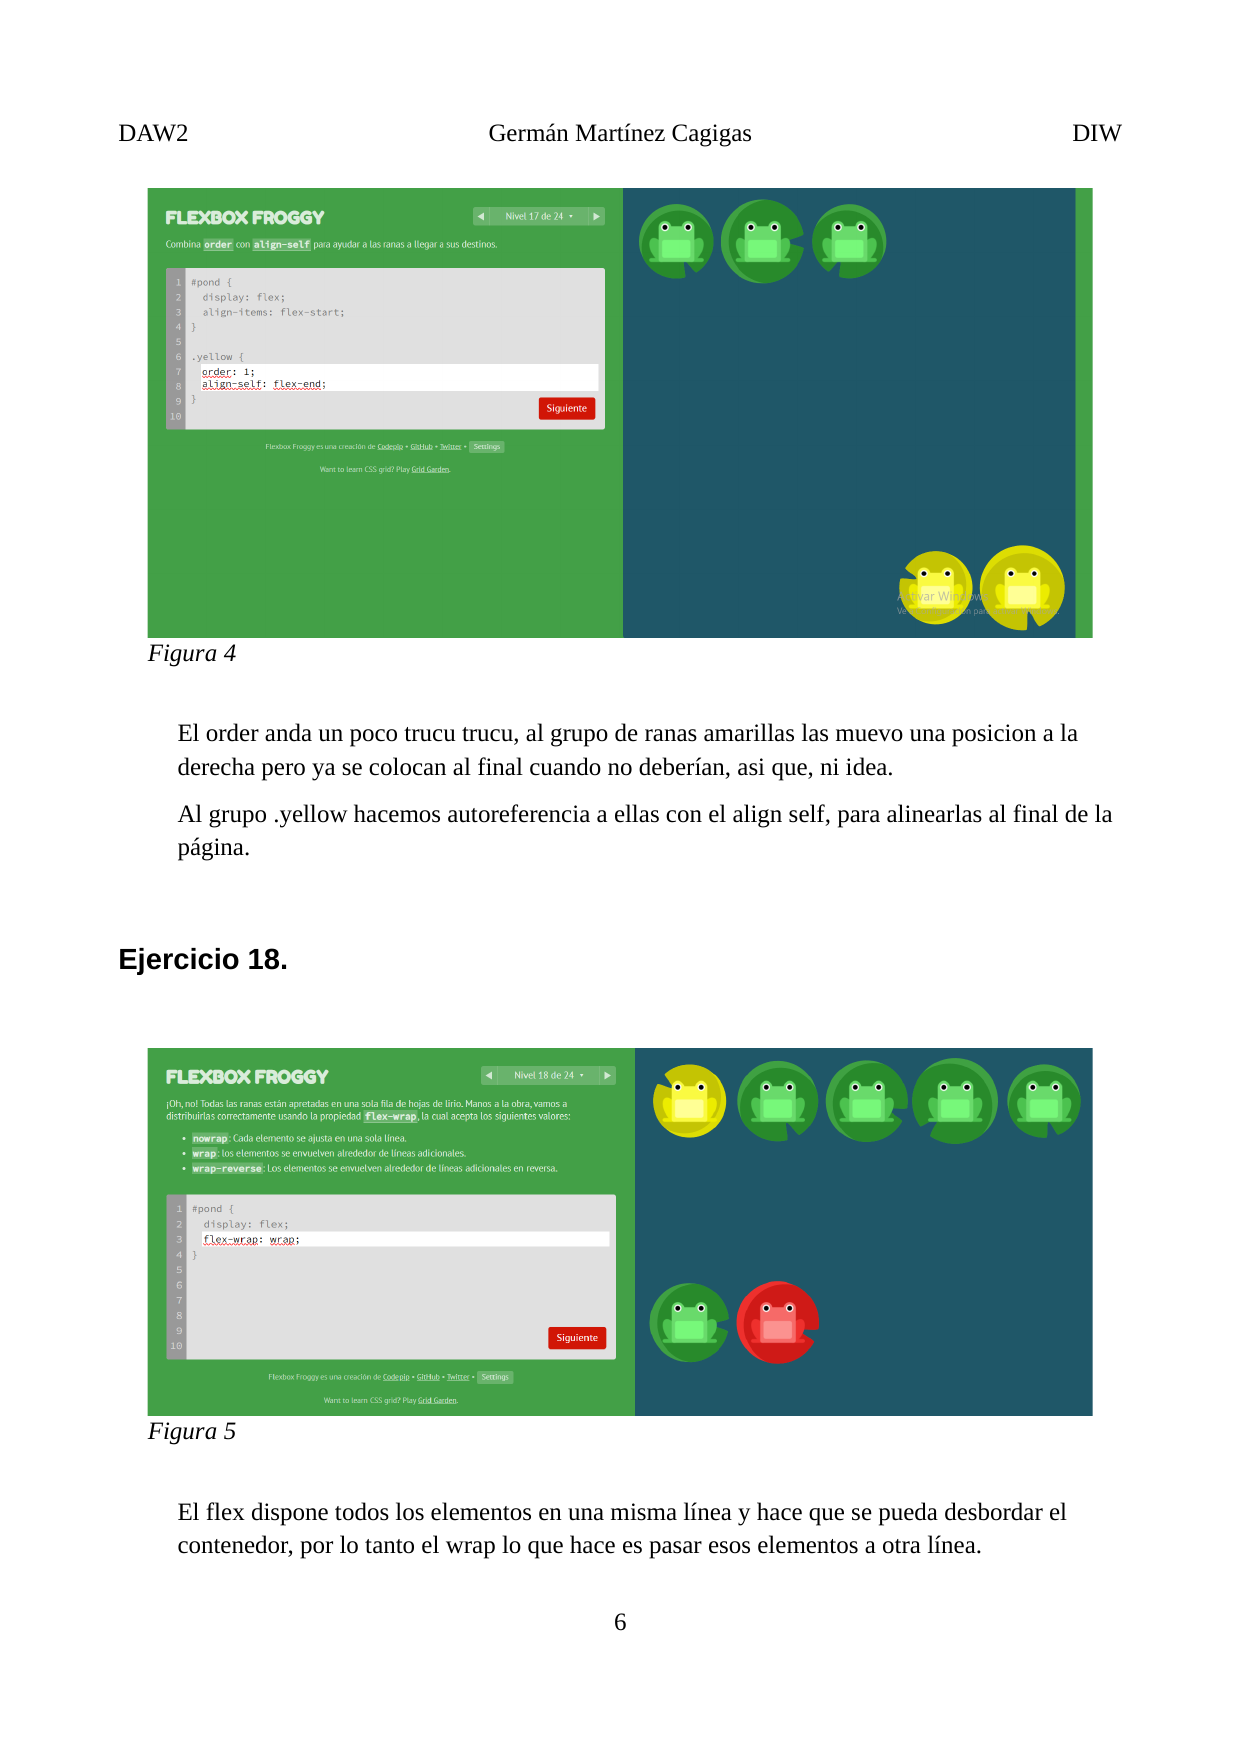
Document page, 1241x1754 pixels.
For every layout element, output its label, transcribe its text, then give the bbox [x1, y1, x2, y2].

text Figura 5 [148, 1416, 1093, 1445]
text El order anda un poco trucu trucu, al grupo de ranas amarillas las muevo una posicion a la derecha pero ya se colocan al final cuando no deberían, asi que, ni idea. [177, 718, 1122, 780]
subtitle Ejercicio 18. [118, 942, 1122, 976]
picture [147, 1048, 1093, 1416]
text Al grupo .yellow hacemos autoreferencia a ellas con el align self, para alinearlas al final de la página. [177, 799, 1122, 861]
picture [147, 188, 1093, 638]
text Figura 4 [148, 638, 1093, 667]
text El flex dispone todos los elementos en una misma línea y hace que se pueda desbordar el contenedor, por lo tanto el wrap lo que hace es pasar esos elementos a otra línea. [177, 1497, 1122, 1558]
